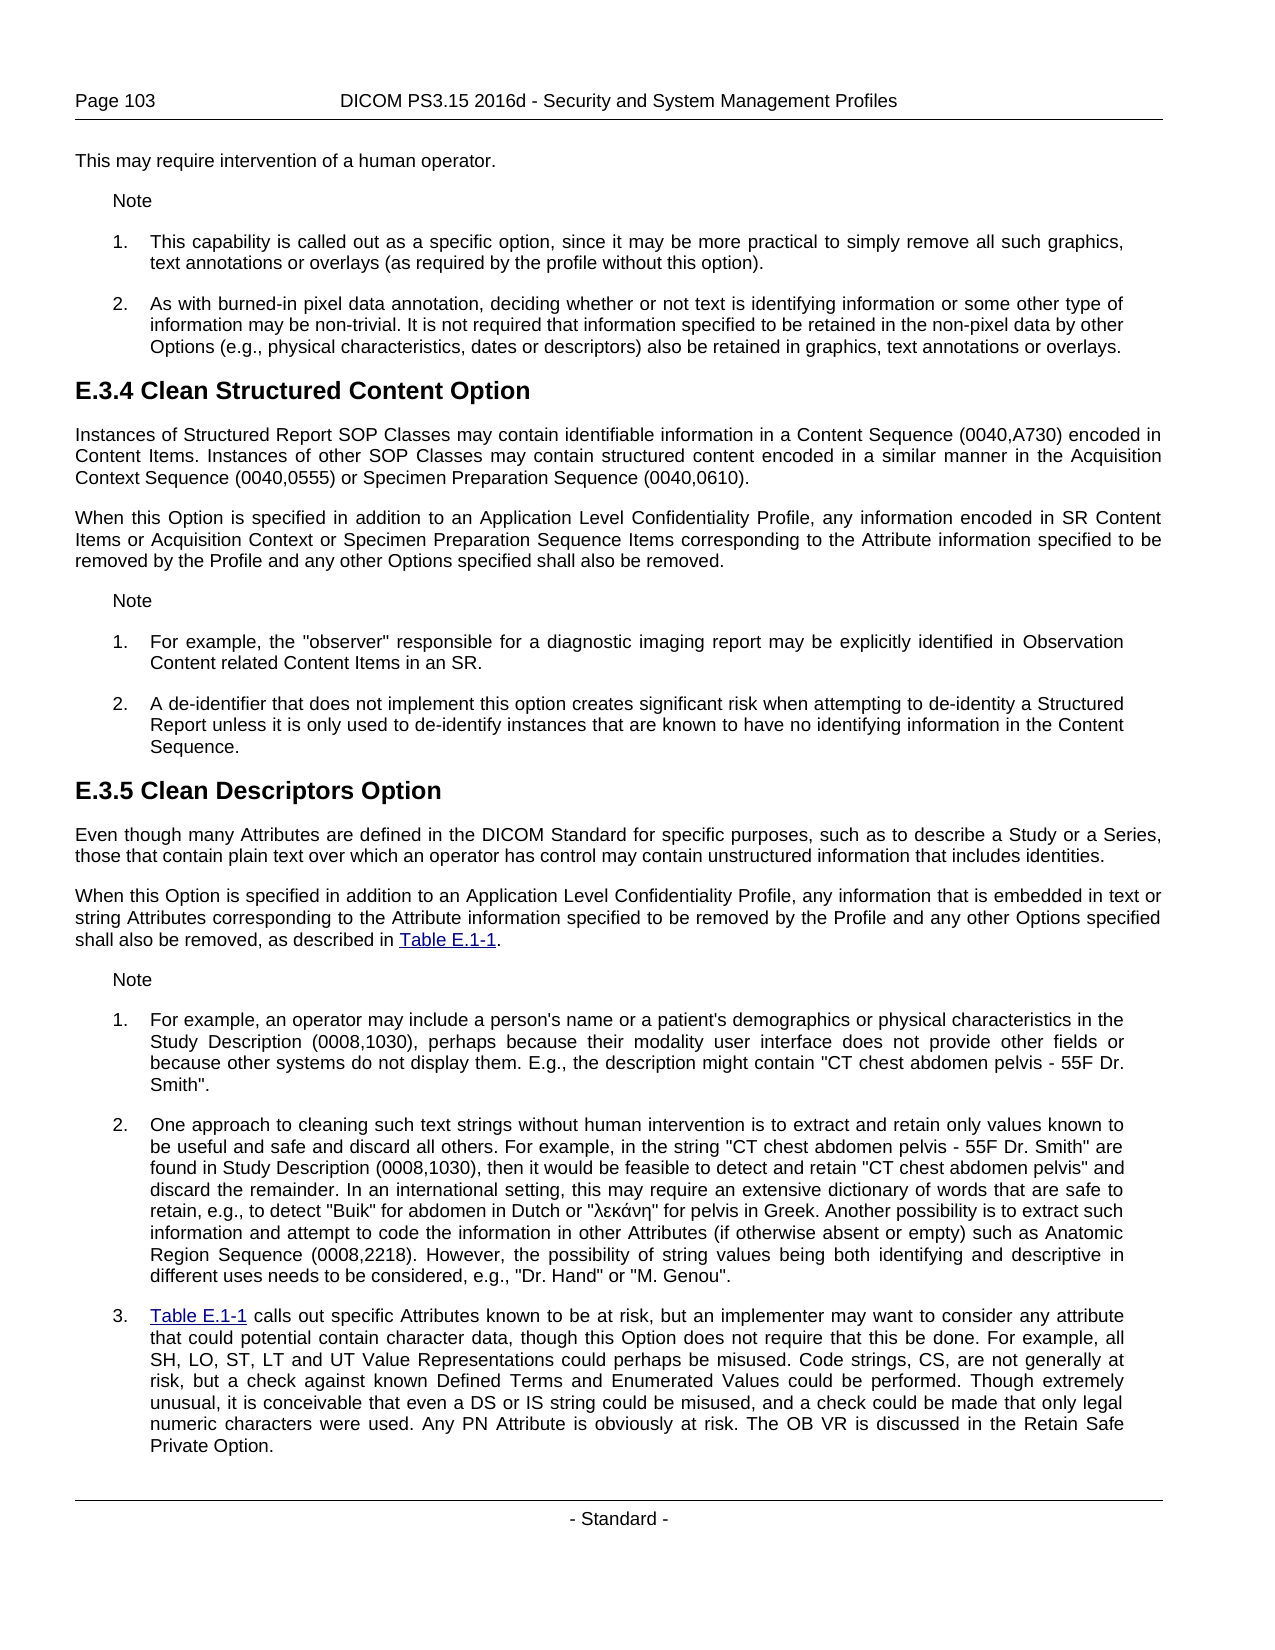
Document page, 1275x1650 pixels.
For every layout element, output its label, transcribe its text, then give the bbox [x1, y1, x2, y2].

text When this Option is specified in addition to an Application Level Confidentiality Profile, any information that is embedded in text or string Attributes corresponding to the Attribute information specified to be removed by the Profile and any other Options specified shall also be removed, as described in Table E.1-1. [75, 885, 1162, 950]
list One approach to cleaning such text strings without human intervention is to extract and retain only values known to be useful and safe and discard all others. For example, in the string "CT chest abdomen pelvis - 55F Dr. Smith" are found in Study Description (0008,1030), then it would be feasible to detect and retain "CT chest abdomen pelvis" and discard the remainder. In an international setting, this may require an extensive dictionary of words that are safe to retain, e.g., to detect "Buik" for abdomen in Dutch or "λεκάνη" for pelvis in Greek. Another possibility is to extract such information and attempt to code the information in other Attributes (if otherwise absent or empty) such as Anatomic Region Sequence (0008,2218). However, the possibility of string values being both identifying and descriptive in different uses needs to be considered, e.g., "Dr. Hand" or "M. Genou". [112, 1114, 1125, 1287]
list A de-identifier that does not implement this option creates significant risk when attempting to de-identity a Structured Report unless it is only used to de-identify instances that are known to have no identifying information in the Content Sequence. [112, 692, 1125, 757]
text Instances of Structured Report SOP Classes may contain identifiable information in a Content Sequence (0040,A730) encoded in Content Items. Instances of other SOP Classes may contain structured content encoded in a similar manner in the Acquisition Context Sequence (0040,0555) or Specimen Preparation Sequence (0040,0610). [75, 423, 1162, 488]
text Note [112, 969, 1125, 990]
text Note [112, 590, 1125, 612]
list For example, an operator may include a person's name or a patient's demographics or physical characteristics in the Study Description (0008,1030), perhaps because their modality user interface does not provide other fields or because other systems do not display them. E.g., the description might contain "CT chest abdomen pelvis - 55F Dr. Smith". [112, 1009, 1125, 1095]
text When this Option is specified in addition to an Application Level Confidentiality Profile, any information encoded in SR Content Items or Acquisition Context or Specimen Preparation Sequence Items corresponding to the Attribute information specified to be removed by the Profile and any other Options specified shall also be removed. [75, 507, 1162, 572]
text E.3.4 Clean Structured Content Option [75, 376, 1162, 405]
text E.3.5 Clean Descriptors Option [75, 776, 1162, 805]
text Even though many Attributes are defined in the DICOM Standard for specific purposes, such as to describe a Study or a Series, those that contain plain text over which an operator has control may contain unstructured information that includes identities. [75, 823, 1162, 867]
list As with burned-in pixel data annotation, deciding whether or not text is identifying information or some other type of information may be non-trivial. It is not required that information specified to be retained in the non-pixel data by other Options (e.g., physical characteristics, dates or descriptors) also be retained in graphics, text annotations or overlays. [112, 292, 1125, 357]
text This may require intervention of a human operator. [75, 150, 1162, 172]
list For example, the "observer" responsible for a diagnostic imaging report may be explicitly identified in Observation Content related Content Items in an SR. [112, 631, 1125, 674]
text Note [112, 190, 1125, 212]
list This capability is called out as a specific option, since it may be more practical to simply remove all such graphics, text annotations or overlays (as required by the profile without this option). [112, 231, 1125, 274]
list Table E.1-1 calls out specific Attributes known to be at risk, but an implementer may want to consider any attribute that could potential contain character data, though this Option does not require that this be done. For example, all SH, LO, ST, LT and UT Value Representations could perhaps be misused. Code strings, CS, are not generally at risk, but a check against known Defined Terms and Enumerated Values could be performed. Though extremely unusual, it is conceivable that even a DS or IS string could be misused, and a check could be made that only legal numeric characters were used. Any PN Attribute is obviously at risk. The OB VR is discussed in the Retain Safe Private Option. [112, 1305, 1125, 1456]
